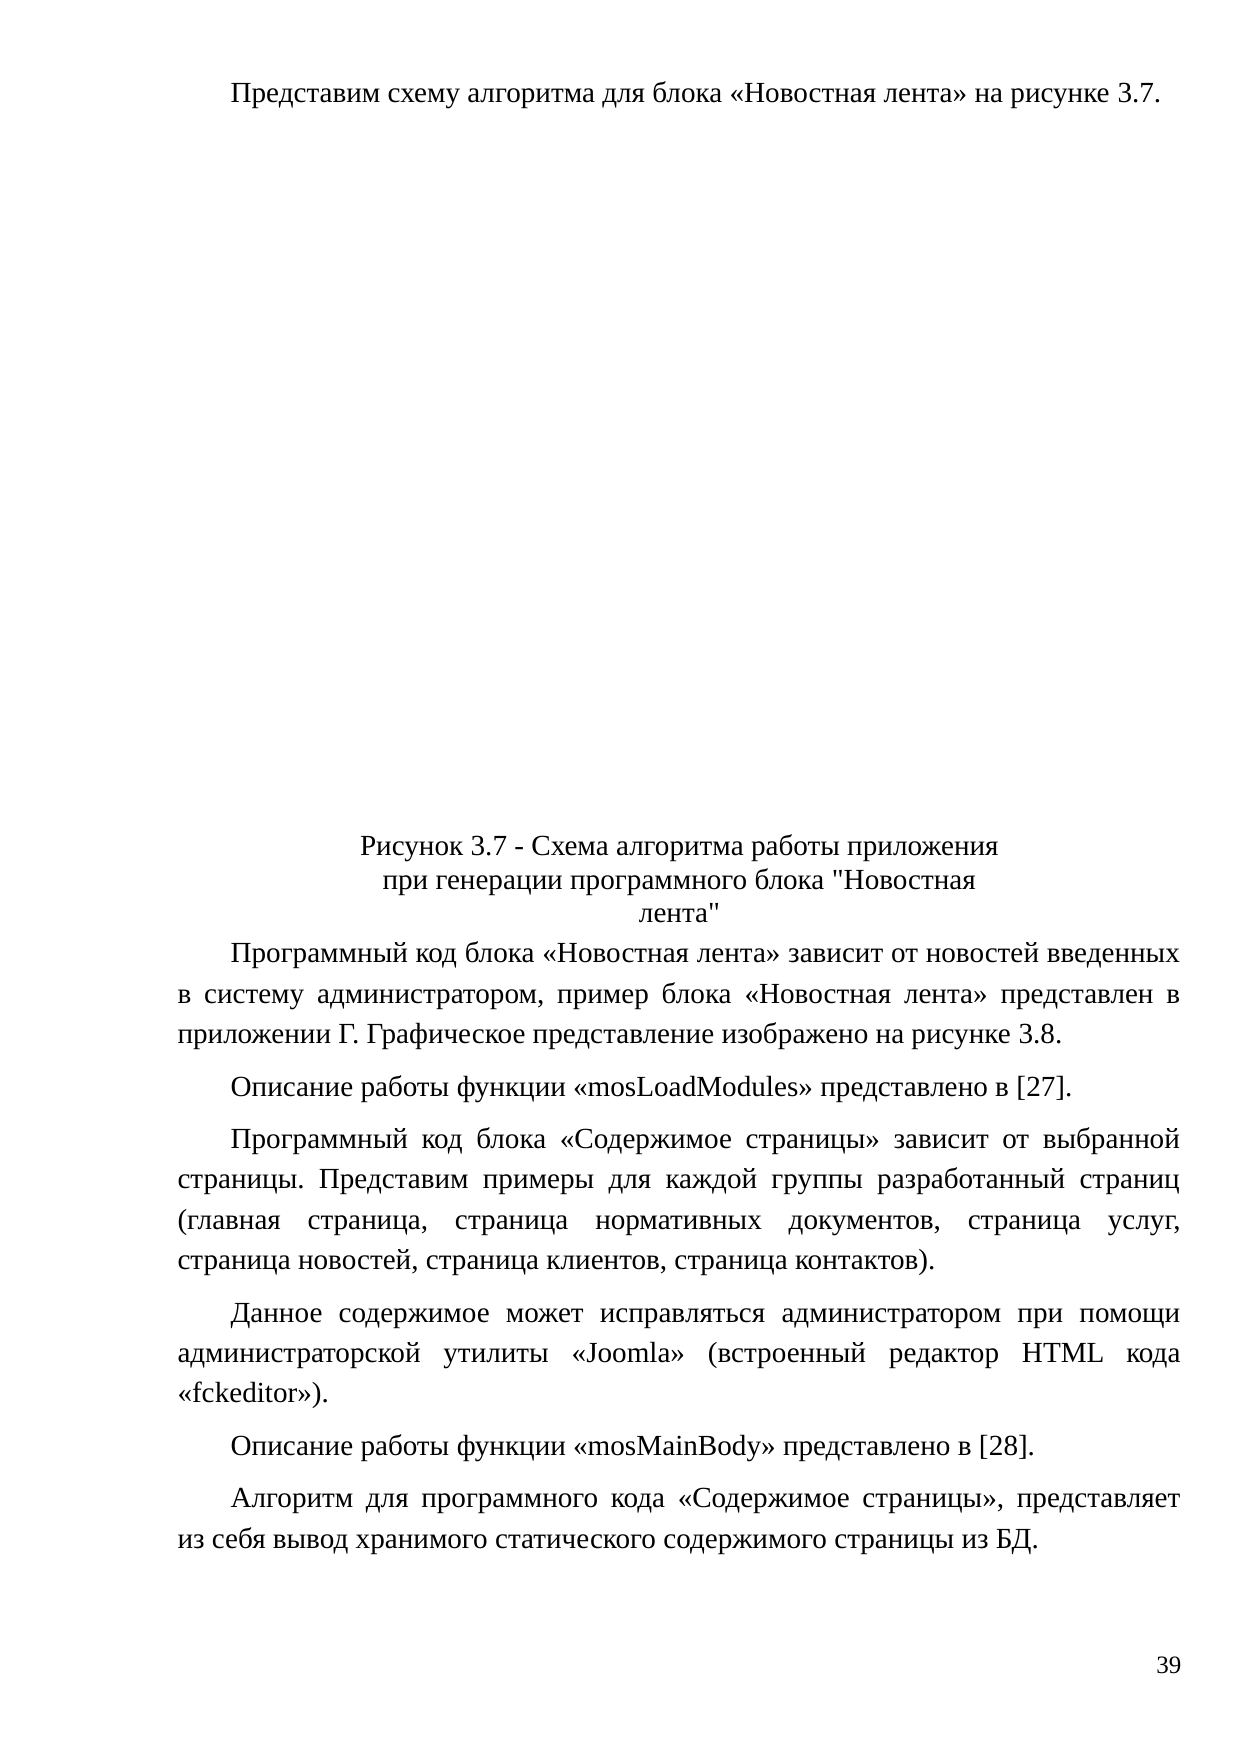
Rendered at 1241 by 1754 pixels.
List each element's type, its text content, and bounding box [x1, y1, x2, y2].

text Рисунок 3.7 - Схема алгоритма работы приложения при генерации программного блока "Новостная лента" [352, 131, 1006, 929]
text Алгоритм для программного кода «Содержимое страницы», представляет из себя вывод хранимого статического содержимого страницы из БД. [177, 1481, 1181, 1554]
text Данное содержимое может исправляться администратором при помощи администраторской утилиты «Joomla» (встроенный редактор HTML кода «fckeditor»). [177, 1295, 1181, 1409]
text Описание работы функции «mosLoadModules» представлено в [27]. [177, 1069, 1181, 1102]
text Описание работы функции «mosMainBody» представлено в [28]. [177, 1428, 1181, 1461]
text Представим схему алгоритма для блока «Новостная лента» на рисунке 3.7. [177, 75, 1181, 108]
text Программный код блока «Содержимое страницы» зависит от выбранной страницы. Представим примеры для каждой группы разработанный страниц (главная страница, страница нормативных документов, страница услуг, страница новостей, страница клиентов, страница контактов). [177, 1121, 1181, 1276]
text Программный код блока «Новостная лента» зависит от новостей введенных в систему администратором, пример блока «Новостная лента» представлен в приложении Г. Графическое представление изображено на рисунке 3.8. [177, 118, 1181, 1049]
